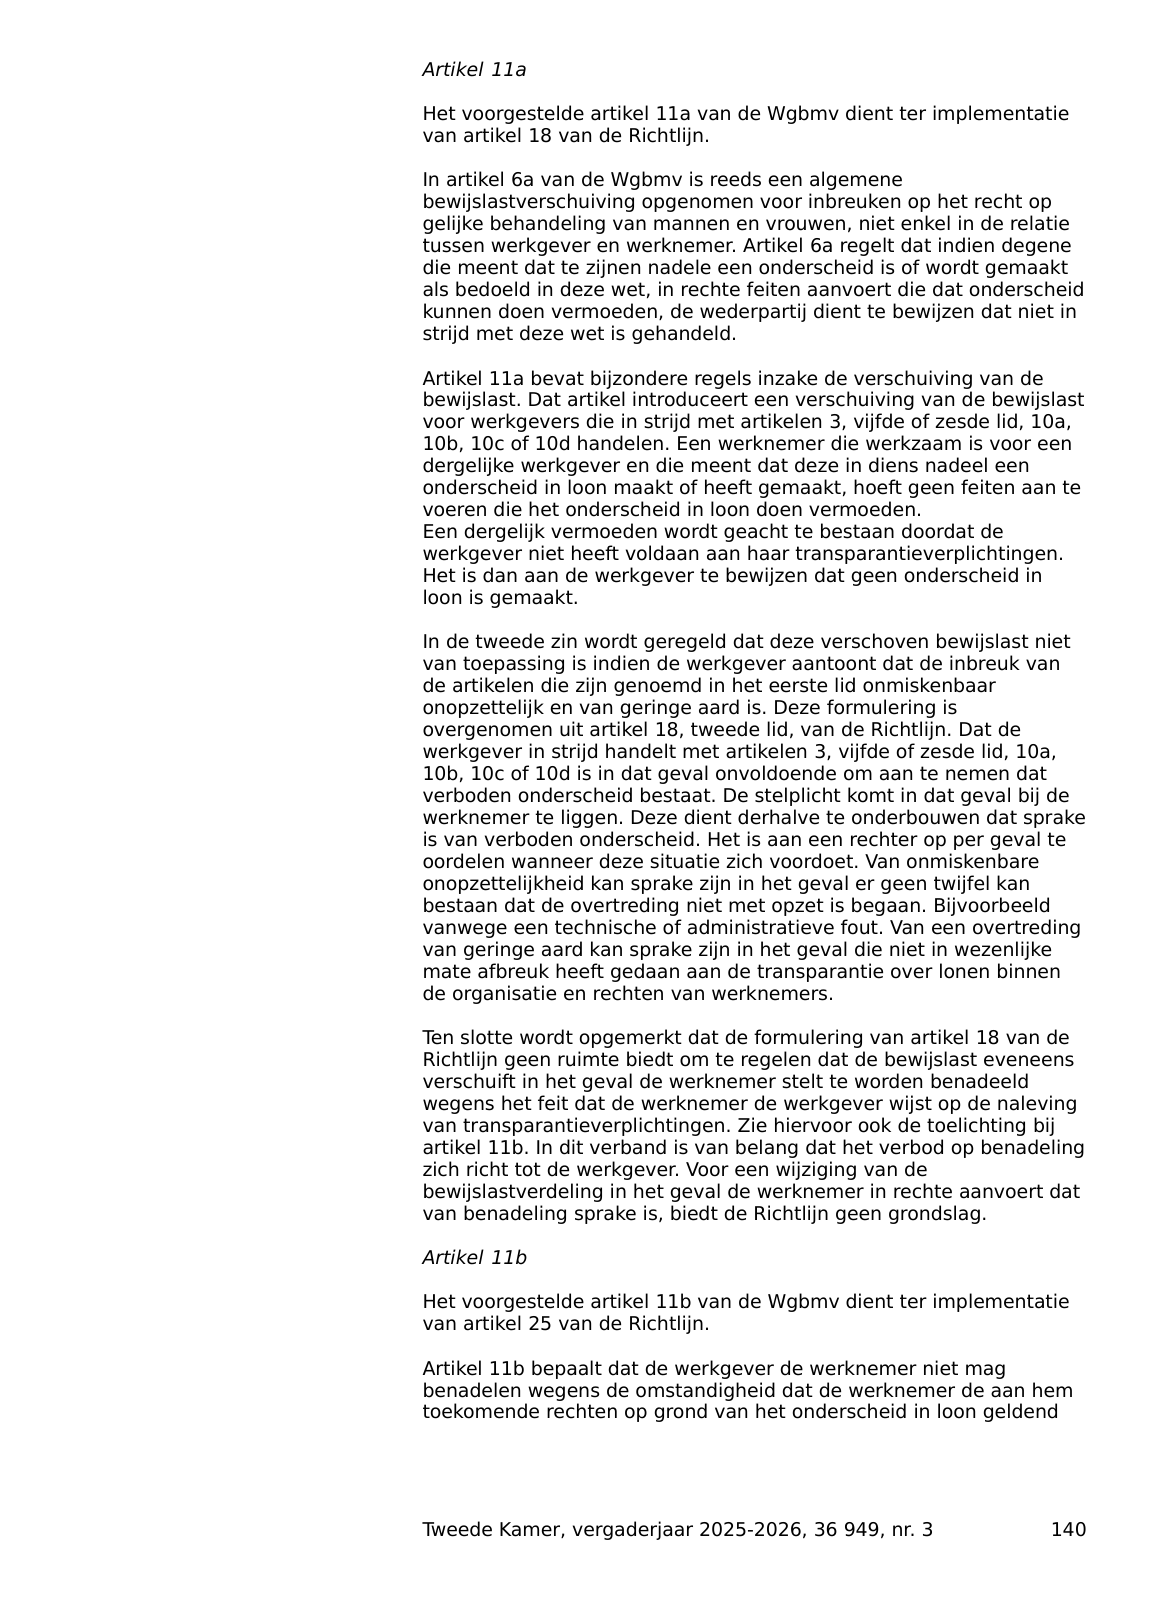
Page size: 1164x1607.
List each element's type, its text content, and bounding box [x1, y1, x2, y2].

text Het voorgestelde artikel 11b van de Wgbmv dient ter implementatie van artikel 25 van de Richtlijn. [422, 1291, 1087, 1335]
text Ten slotte wordt opgemerkt dat de formulering van artikel 18 van de Richtlijn geen ruimte biedt om te regelen dat de bewijslast eveneens verschuift in het geval de werknemer stelt te worden benadeeld wegens het feit dat de werknemer de werkgever wijst op de naleving van transparantieverplichtingen. Zie hiervoor ook de toelichting bij artikel 11b. In dit verband is van belang dat het verbod op benadeling zich richt tot de werkgever. Voor een wijziging van de bewijslastverdeling in het geval de werknemer in rechte aanvoert dat van benadeling sprake is, biedt de Richtlijn geen grondslag. [422, 1027, 1087, 1225]
text Een dergelijk vermoeden wordt geacht te bestaan doordat de werkgever niet heeft voldaan aan haar transparantieverplichtingen. Het is dan aan de werkgever te bewijzen dat geen onderscheid in loon is gemaakt. [422, 521, 1087, 609]
subtitle Artikel 11a [422, 59, 1087, 81]
text Het voorgestelde artikel 11a van de Wgbmv dient ter implementatie van artikel 18 van de Richtlijn. [422, 103, 1087, 147]
text Artikel 11b bepaalt dat de werkgever de werknemer niet mag benadelen wegens de omstandigheid dat de werknemer de aan hem toekomende rechten op grond van het onderscheid in loon geldend [422, 1357, 1087, 1423]
text In de tweede zin wordt geregeld dat deze verschoven bewijslast niet van toepassing is indien de werkgever aantoont dat de inbreuk van de artikelen die zijn genoemd in het eerste lid onmiskenbaar onopzettelijk en van geringe aard is. Deze formulering is overgenomen uit artikel 18, tweede lid, van de Richtlijn. Dat de werkgever in strijd handelt met artikelen 3, vijfde of zesde lid, 10a, 10b, 10c of 10d is in dat geval onvoldoende om aan te nemen dat verboden onderscheid bestaat. De stelplicht komt in dat geval bij de werknemer te liggen. Deze dient derhalve te onderbouwen dat sprake is van verboden onderscheid. Het is aan een rechter op per geval te oordelen wanneer deze situatie zich voordoet. Van onmiskenbare onopzettelijkheid kan sprake zijn in het geval er geen twijfel kan bestaan dat de overtreding niet met opzet is begaan. Bijvoorbeeld vanwege een technische of administratieve fout. Van een overtreding van geringe aard kan sprake zijn in het geval die niet in wezenlijke mate afbreuk heeft gedaan aan de transparantie over lonen binnen de organisatie en rechten van werknemers. [422, 631, 1087, 1005]
text Artikel 11a bevat bijzondere regels inzake de verschuiving van de bewijslast. Dat artikel introduceert een verschuiving van de bewijslast voor werkgevers die in strijd met artikelen 3, vijfde of zesde lid, 10a, 10b, 10c of 10d handelen. Een werknemer die werkzaam is voor een dergelijke werkgever en die meent dat deze in diens nadeel een onderscheid in loon maakt of heeft gemaakt, hoeft geen feiten aan te voeren die het onderscheid in loon doen vermoeden. [422, 367, 1087, 521]
text In artikel 6a van de Wgbmv is reeds een algemene bewijslastverschuiving opgenomen voor inbreuken op het recht op gelijke behandeling van mannen en vrouwen, niet enkel in de relatie tussen werkgever en werknemer. Artikel 6a regelt dat indien degene die meent dat te zijnen nadele een onderscheid is of wordt gemaakt als bedoeld in deze wet, in rechte feiten aanvoert die dat onderscheid kunnen doen vermoeden, de wederpartij dient te bewijzen dat niet in strijd met deze wet is gehandeld. [422, 169, 1087, 345]
subtitle Artikel 11b [422, 1247, 1087, 1269]
